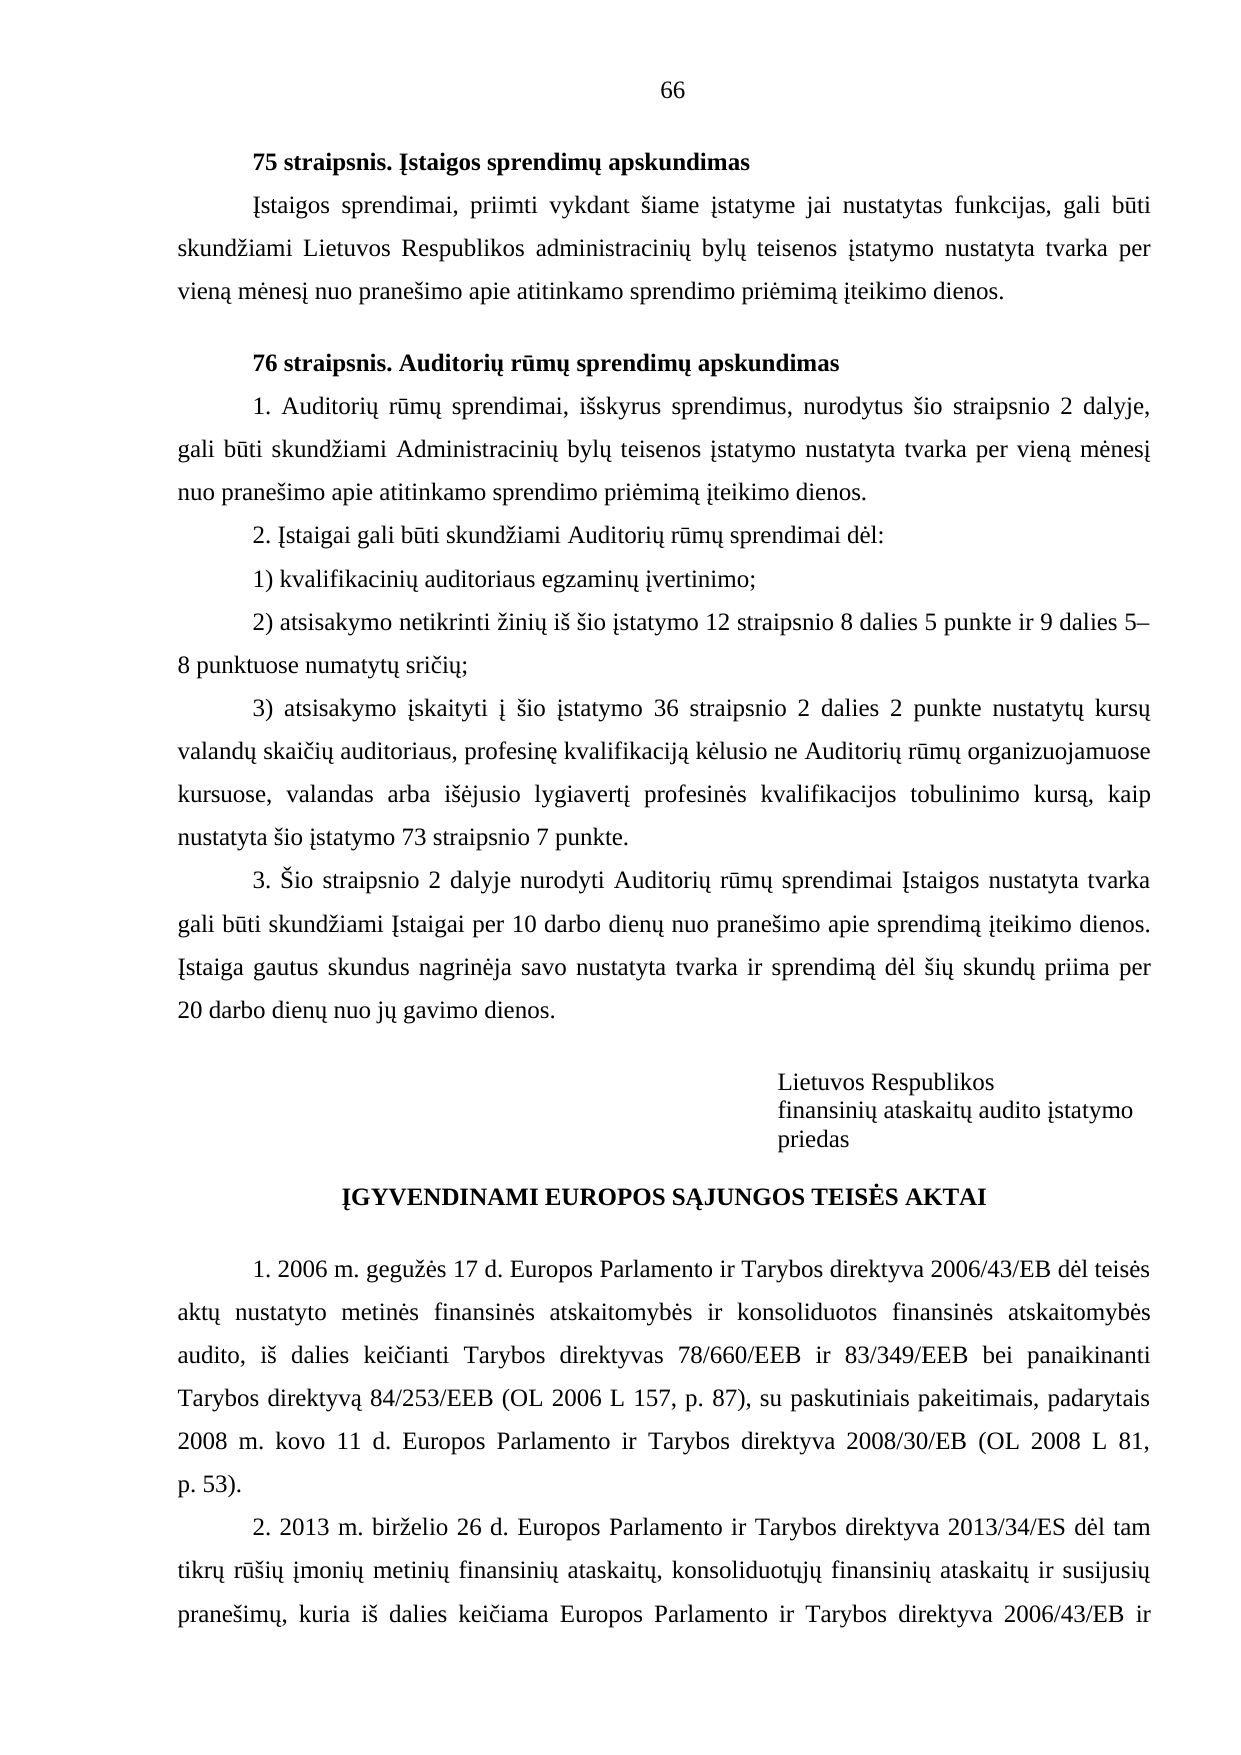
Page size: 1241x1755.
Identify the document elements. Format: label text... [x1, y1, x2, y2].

text 2. 2013 m. birželio 26 d. Europos Parlamento ir Tarybos direktyva 2013/34/ES dėl tam tikrų rūšių įmonių metinių finansinių ataskaitų, konsoliduotųjų finansinių ataskaitų ir susijusių pranešimų, kuria iš dalies keičiama Europos Parlamento ir Tarybos direktyva 2006/43/EB ir [177, 1512, 1152, 1627]
text 75 straipsnis. Įstaigos sprendimų apskundimas [177, 147, 1152, 176]
text priedas [177, 1124, 1152, 1153]
text 1. Auditorių rūmų sprendimai, išskyrus sprendimus, nurodytus šio straipsnio 2 dalyje, gali būti skundžiami Administracinių bylų teisenos įstatymo nustatyta tvarka per vieną mėnesį nuo pranešimo apie atitinkamo sprendimo priėmimą įteikimo dienos. [177, 391, 1152, 506]
text finansinių ataskaitų audito įstatymo [177, 1096, 1152, 1124]
text 1) kvalifikacinių auditoriaus egzaminų įvertinimo; [177, 564, 1152, 592]
text 3) atsisakymo įskaityti į šio įstatymo 36 straipsnio 2 dalies 2 punkte nustatytų kursų valandų skaičių auditoriaus, profesinę kvalifikaciją kėlusio ne Auditorių rūmų organizuojamuose kursuose, valandas arba išėjusio lygiavertį profesinės kvalifikacijos tobulinimo kursą, kaip nustatyta šio įstatymo 73 straipsnio 7 punkte. [177, 693, 1152, 851]
text ĮGYVENDINAMI EUROPOS SĄJUNGOS TEISĖS AKTAI [177, 1182, 1152, 1211]
text Įstaigos sprendimai, priimti vykdant šiame įstatyme jai nustatytas funkcijas, gali būti skundžiami Lietuvos Respublikos administracinių bylų teisenos įstatymo nustatyta tvarka per vieną mėnesį nuo pranešimo apie atitinkamo sprendimo priėmimą įteikimo dienos. [177, 190, 1152, 305]
text 3. Šio straipsnio 2 dalyje nurodyti Auditorių rūmų sprendimai Įstaigos nustatyta tvarka gali būti skundžiami Įstaigai per 10 darbo dienų nuo pranešimo apie sprendimą įteikimo dienos. Įstaiga gautus skundus nagrinėja savo nustatyta tvarka ir sprendimą dėl šių skundų priima per 20 darbo dienų nuo jų gavimo dienos. [177, 866, 1152, 1024]
text 1. 2006 m. gegužės 17 d. Europos Parlamento ir Tarybos direktyva 2006/43/EB dėl teisės aktų nustatyto metinės finansinės atskaitomybės ir konsoliduotos finansinės atskaitomybės audito, iš dalies keičianti Tarybos direktyvas 78/660/EEB ir 83/349/EEB bei panaikinanti Tarybos direktyvą 84/253/EEB (OL 2006 L 157, p. 87), su paskutiniais pakeitimais, padarytais 2008 m. kovo 11 d. Europos Parlamento ir Tarybos direktyva 2008/30/EB (OL 2008 L 81, p. 53). [177, 1254, 1152, 1498]
text Lietuvos Respublikos [177, 1067, 1152, 1096]
text 2. Įstaigai gali būti skundžiami Auditorių rūmų sprendimai dėl: [177, 521, 1152, 549]
text 76 straipsnis. Auditorių rūmų sprendimų apskundimas [177, 348, 1152, 377]
text 2) atsisakymo netikrinti žinių iš šio įstatymo 12 straipsnio 8 dalies 5 punkte ir 9 dalies 5–8 punktuose numatytų sričių; [177, 607, 1152, 679]
